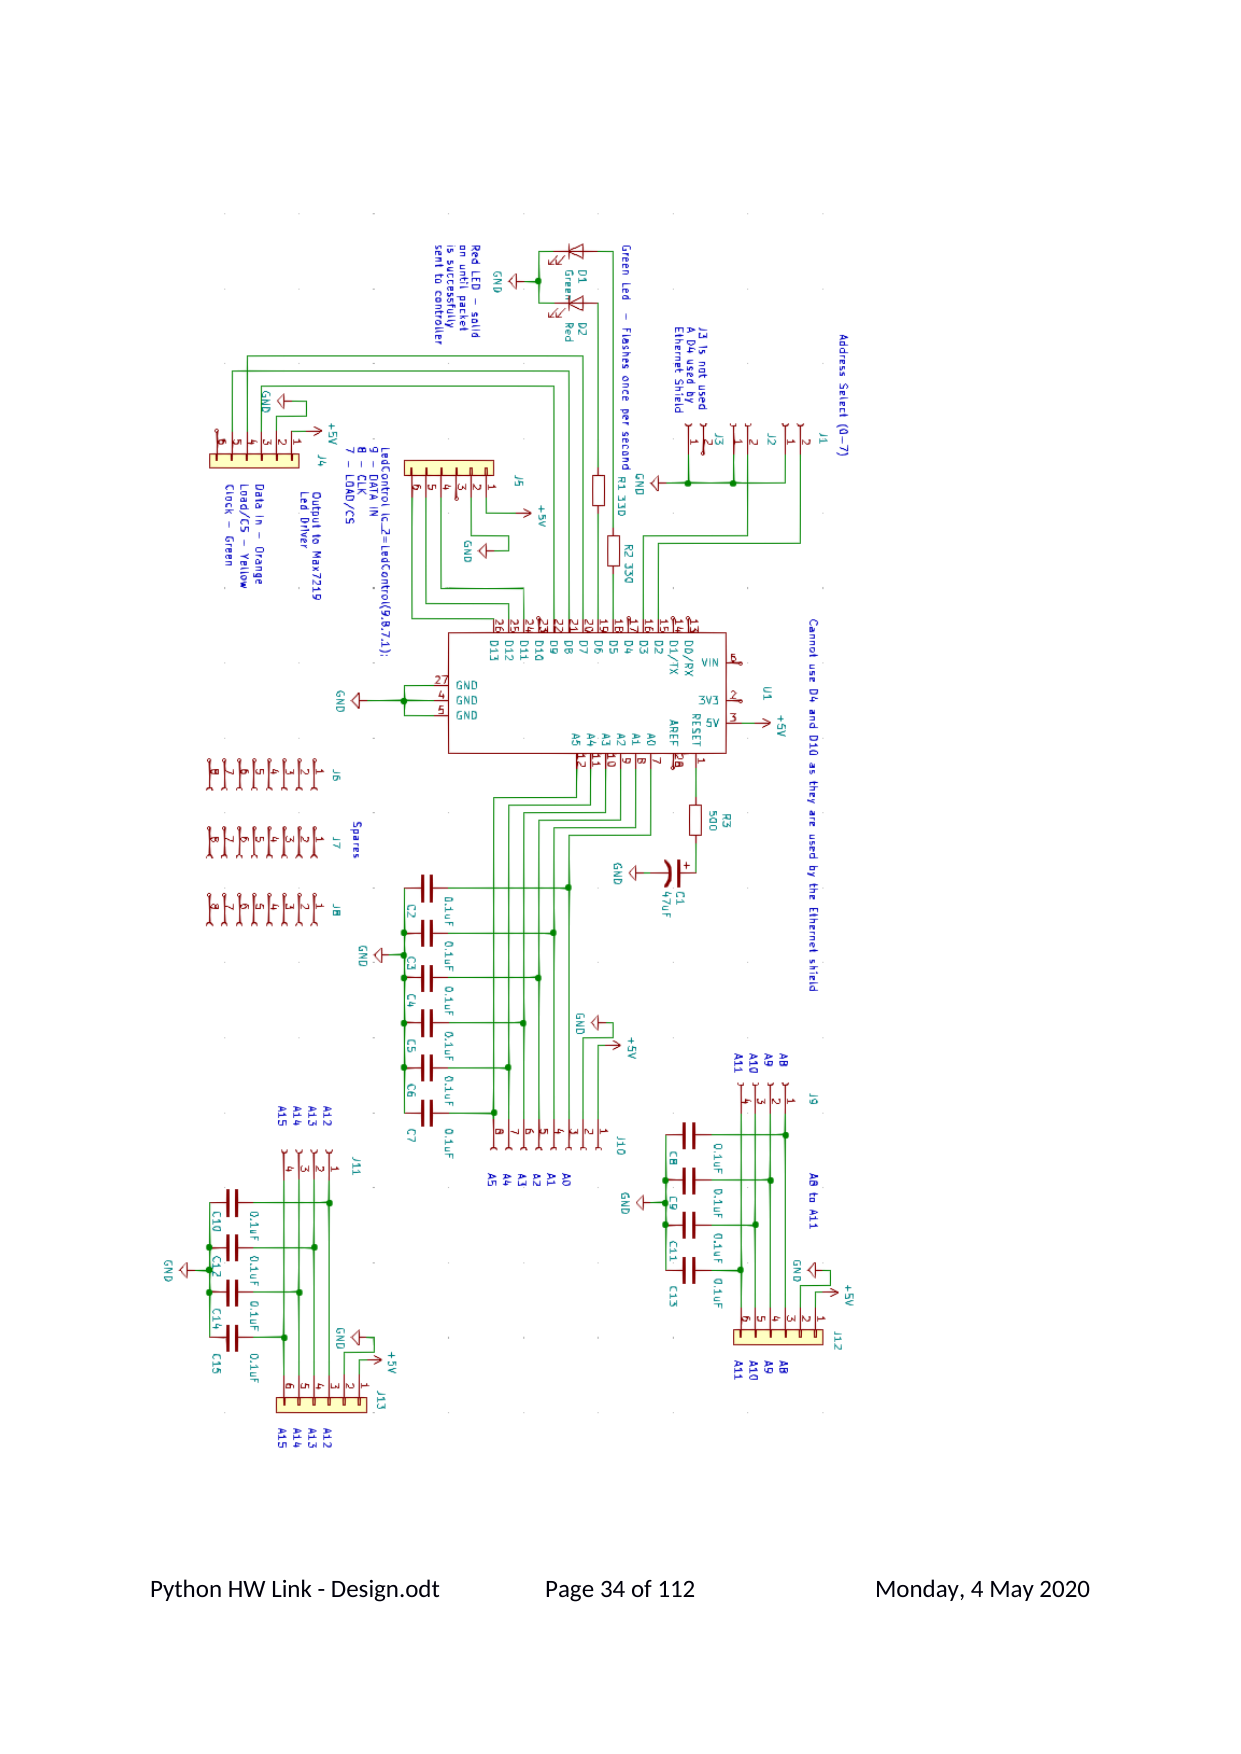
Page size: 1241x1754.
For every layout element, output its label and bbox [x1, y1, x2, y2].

picture [150, 211, 873, 1466]
